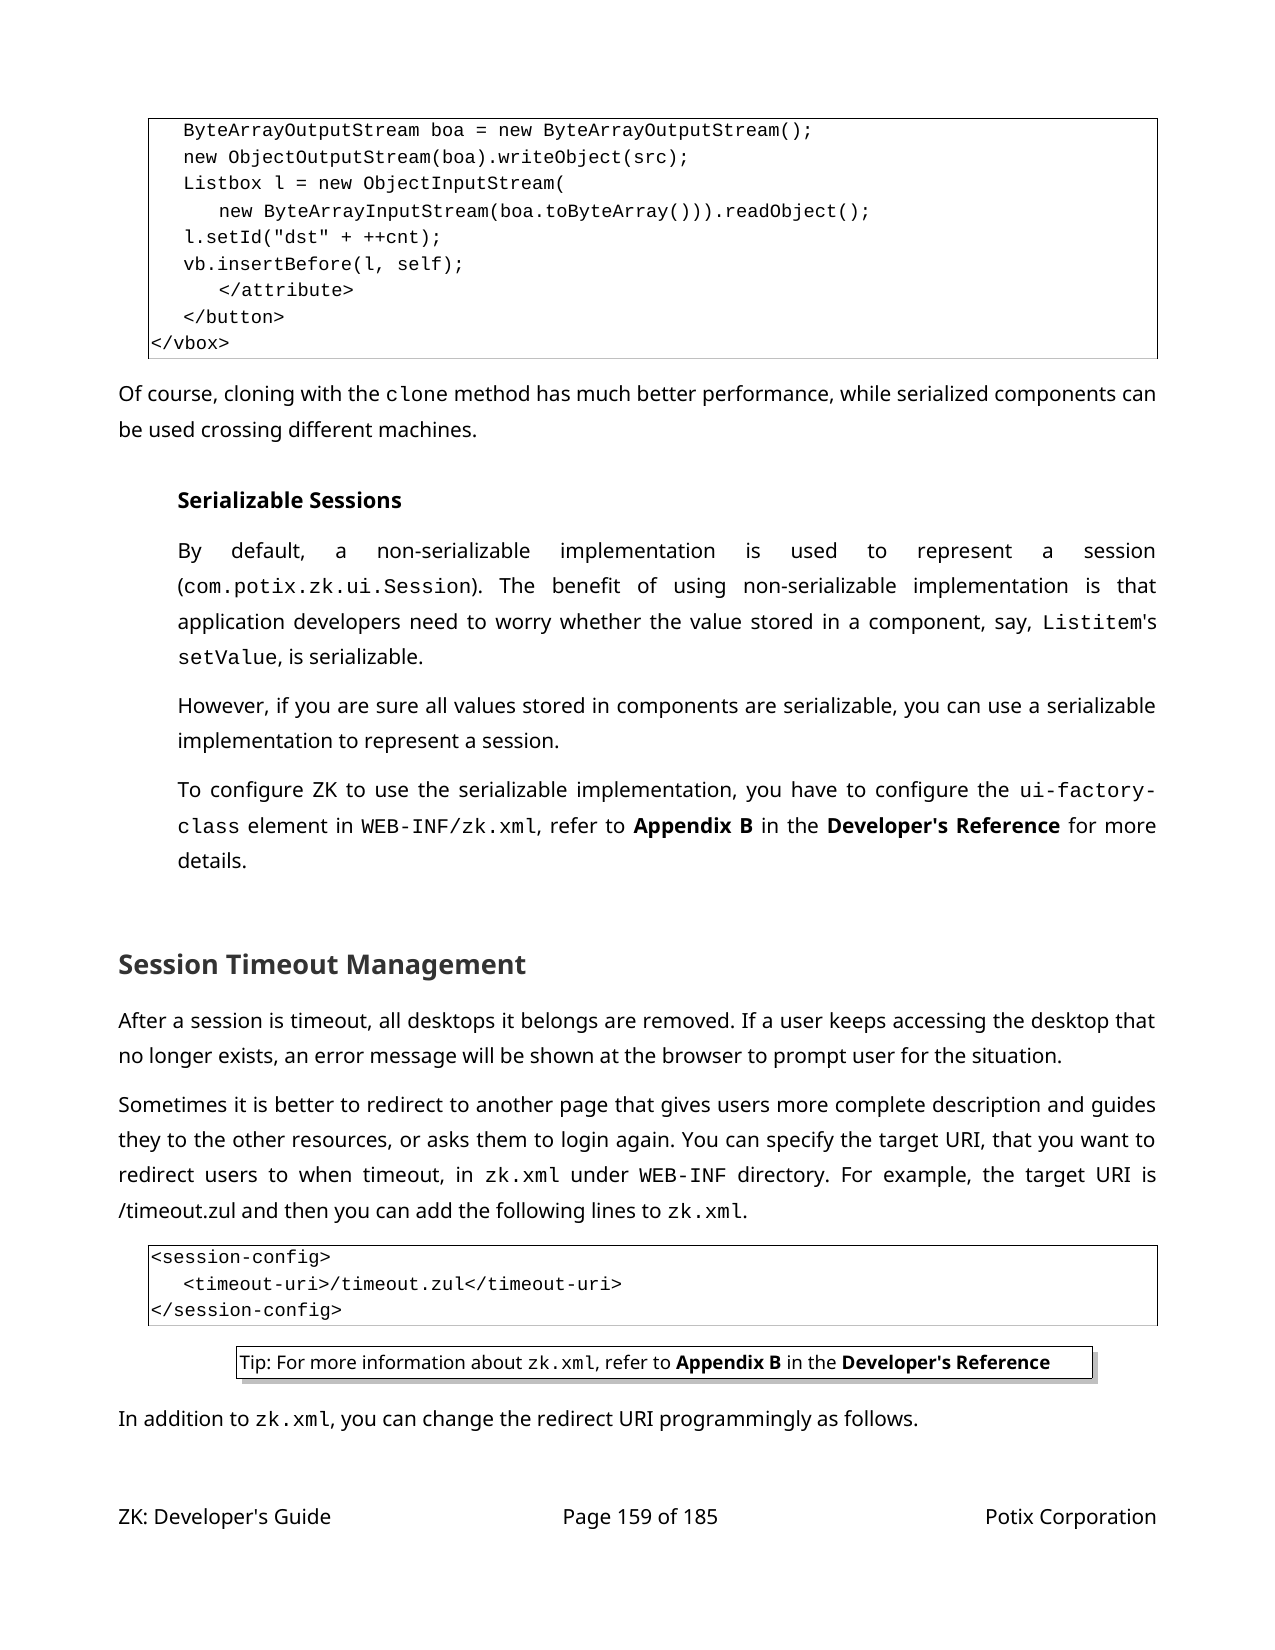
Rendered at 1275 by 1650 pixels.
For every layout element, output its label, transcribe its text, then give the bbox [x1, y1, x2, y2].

subtitle Session Timeout Management [118, 946, 1157, 982]
text Of course, cloning with the clone method has much better performance, while serialized components can be used crossing different machines. [118, 379, 1157, 443]
text After a session is timeout, all desktops it belongs are removed. If a user keeps accessing the desktop that no longer exists, an error message will be shown at the browser to prompt user for the situation. [118, 1006, 1157, 1069]
subtitle Serializable Sessions [177, 485, 1157, 515]
text However, if you are sure all values stored in components are serializable, you can use a serializable implementation to represent a session. [177, 691, 1157, 755]
text To configure ZK to use the serializable implementation, you have to configure the ui-factory-class element in WEB-INF/zk.xml, refer to Appendix B in the Developer's Reference for more details. [177, 776, 1157, 875]
text Tip: For more information about zk.xml, refer to Appendix B in the Developer's Reference [237, 1347, 1092, 1378]
text By default, a non-serializable implementation is used to represent a session (com.potix.zk.ui.Session). The benefit of using non-serializable implementation is that application developers need to worry whether the value stored in a component, say, Listitem's setValue, is serializable. [177, 536, 1157, 671]
text In addition to zk.xml, you can change the redirect URI programmingly as follows. [118, 1404, 1157, 1433]
text new ByteArrayInputStream(boa.toByteArray())).readObject(); l.setId("dst" + ++cnt); vb.insertBefore(l, self); </attribute> </button> </vbox> [149, 198, 1157, 358]
text Sometimes it is better to redirect to another page that gives users more complete description and guides they to the other resources, or asks them to login again. You can specify the target URI, that you want to redirect users to when timeout, in zk.xml under WEB-INF directory. For example, the target URI is /timeout.zul and then you can add the following lines to zk.xml. [118, 1090, 1157, 1224]
text ByteArrayOutputStream boa = new ByteArrayOutputStream(); new ObjectOutputStream(boa).writeObject(src); Listbox l = new ObjectInputStream( [149, 119, 1157, 196]
text <session-config> <timeout-uri>/timeout.zul</timeout-uri> </session-config> [149, 1246, 1157, 1325]
